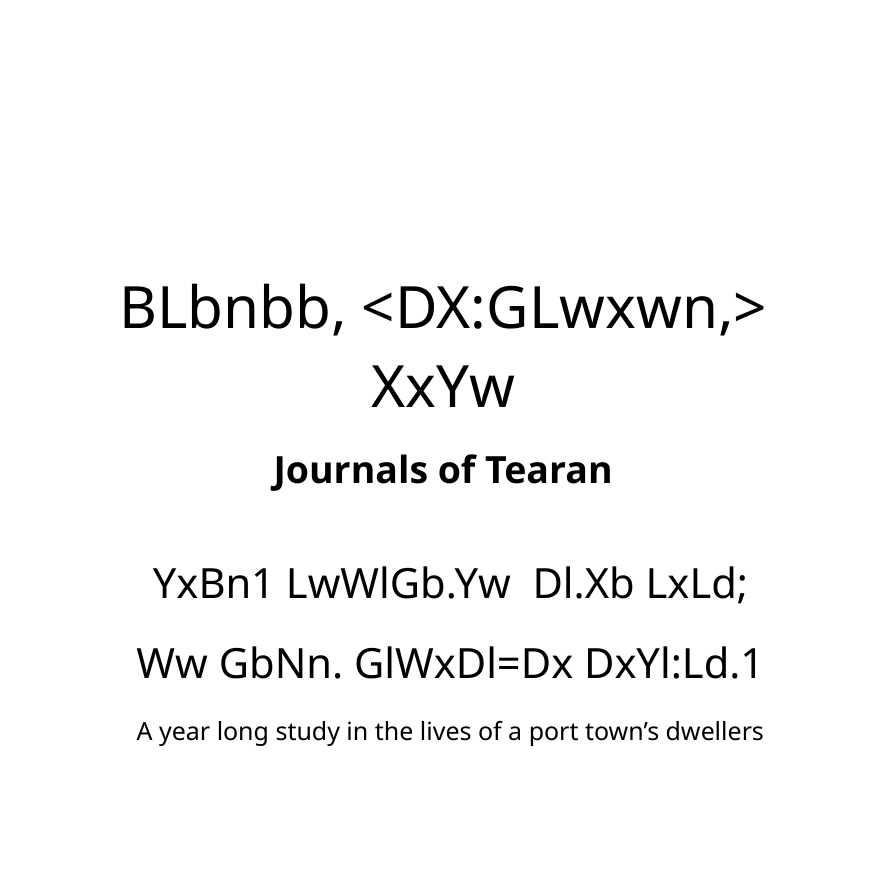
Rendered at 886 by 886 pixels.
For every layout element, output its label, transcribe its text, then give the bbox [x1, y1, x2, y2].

text Ww GbNn. GlWxDl=Dx DxYl:Ld.1 [88, 634, 797, 691]
subtitle Journals of Tearan [88, 443, 797, 494]
text A year long study in the lives of a port town’s dwellers [88, 714, 797, 748]
text YxBn1 LwWlGb.Yw Dl.Xb LxLd; [88, 554, 797, 611]
title BLbnbb, <DX:GLwxwn,> XxYw [88, 266, 797, 425]
